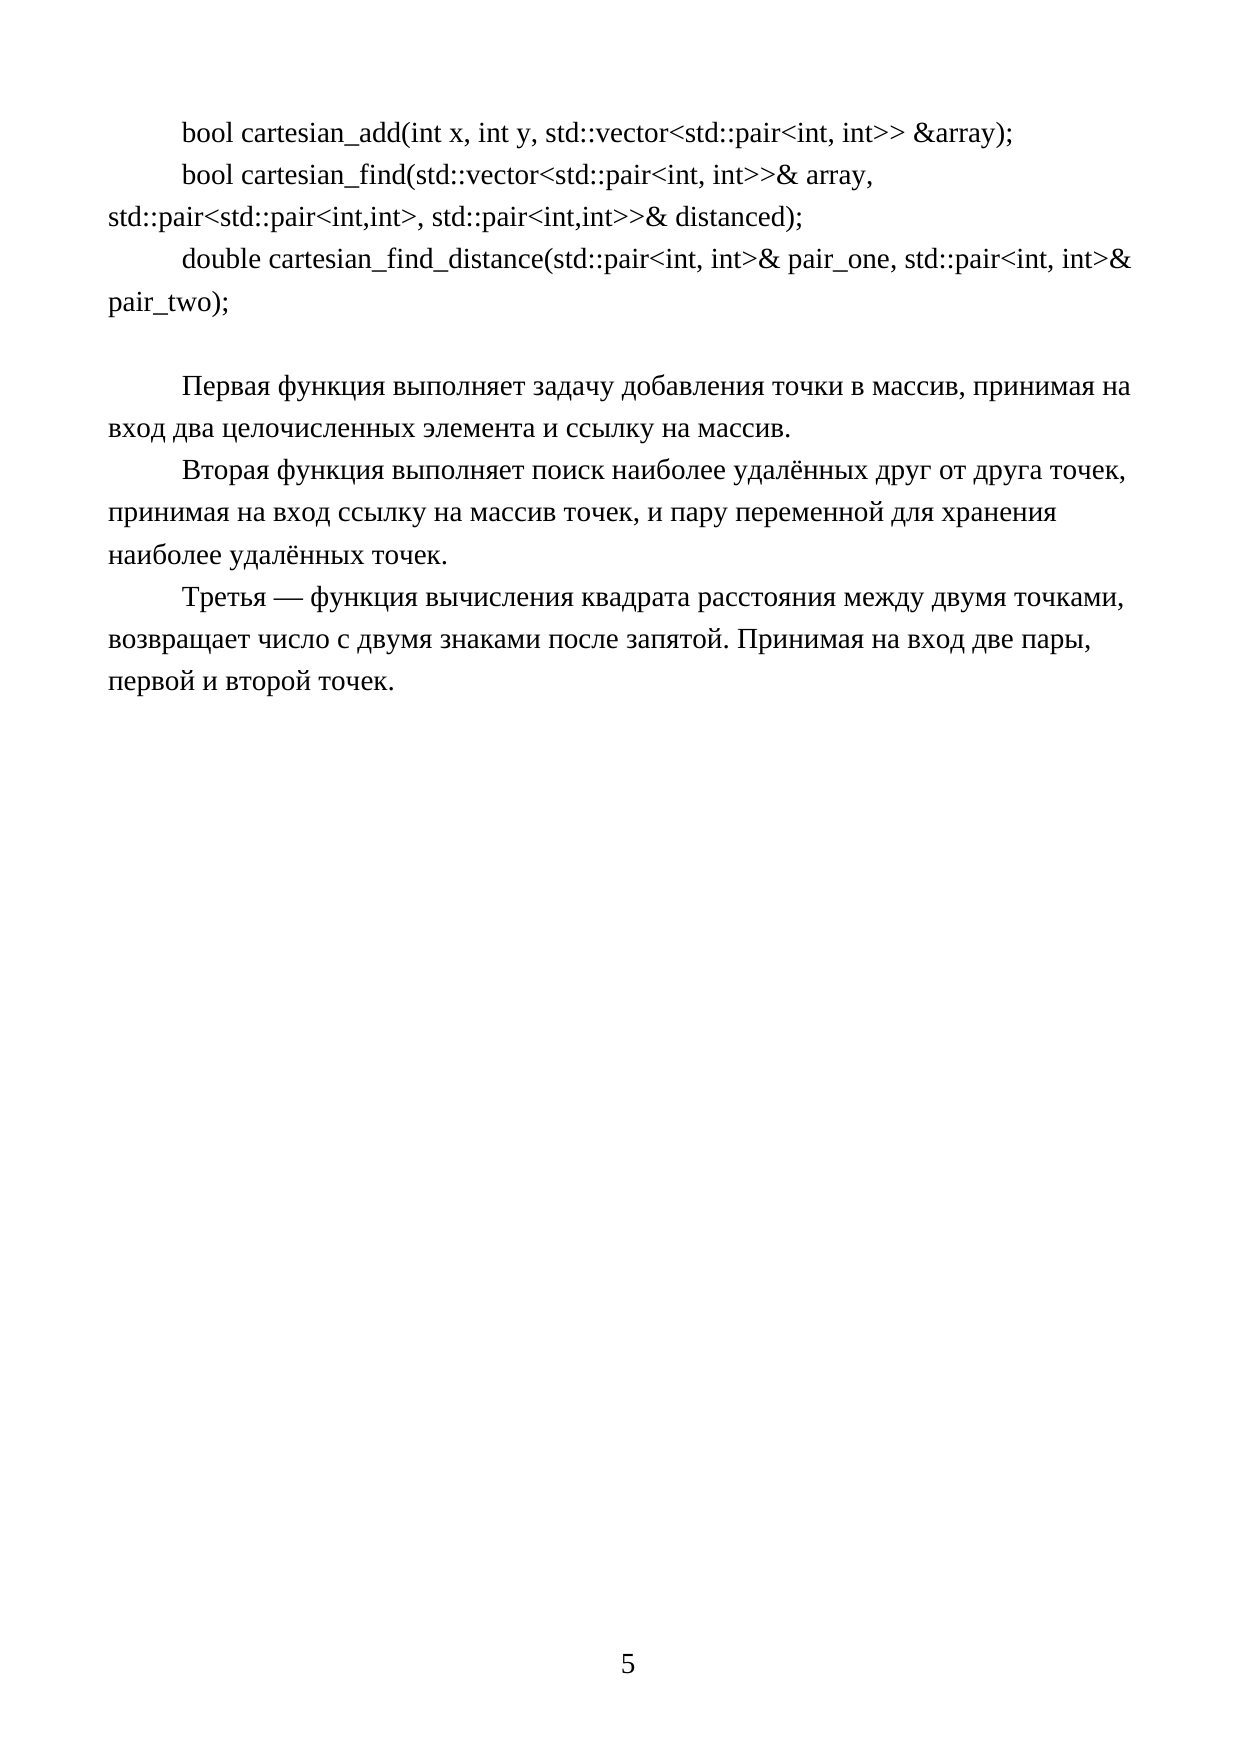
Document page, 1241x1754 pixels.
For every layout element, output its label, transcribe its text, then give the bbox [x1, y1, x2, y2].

text Третья — функция вычисления квадрата расстояния между двумя точками, возвращает число с двумя знаками после запятой. Принимая на вход две пары, первой и второй точек. [108, 570, 1148, 697]
text bool cartesian_add(int x, int y, std::vector<std::pair<int, int>> &array); [108, 106, 1148, 148]
text Первая функция выполняет задачу добавления точки в массив, принимая на вход два целочисленных элемента и ссылку на массив. [108, 359, 1148, 444]
text Вторая функция выполняет поиск наиболее удалённых друг от друга точек, принимая на вход ссылку на массив точек, и пару переменной для хранения наиболее удалённых точек. [108, 444, 1148, 570]
text double cartesian_find_distance(std::pair<int, int>& pair_one, std::pair<int, int>& pair_two); [108, 233, 1148, 317]
text bool cartesian_find(std::vector<std::pair<int, int>>& array, std::pair<std::pair<int,int>, std::pair<int,int>>& distanced); [108, 148, 1148, 233]
